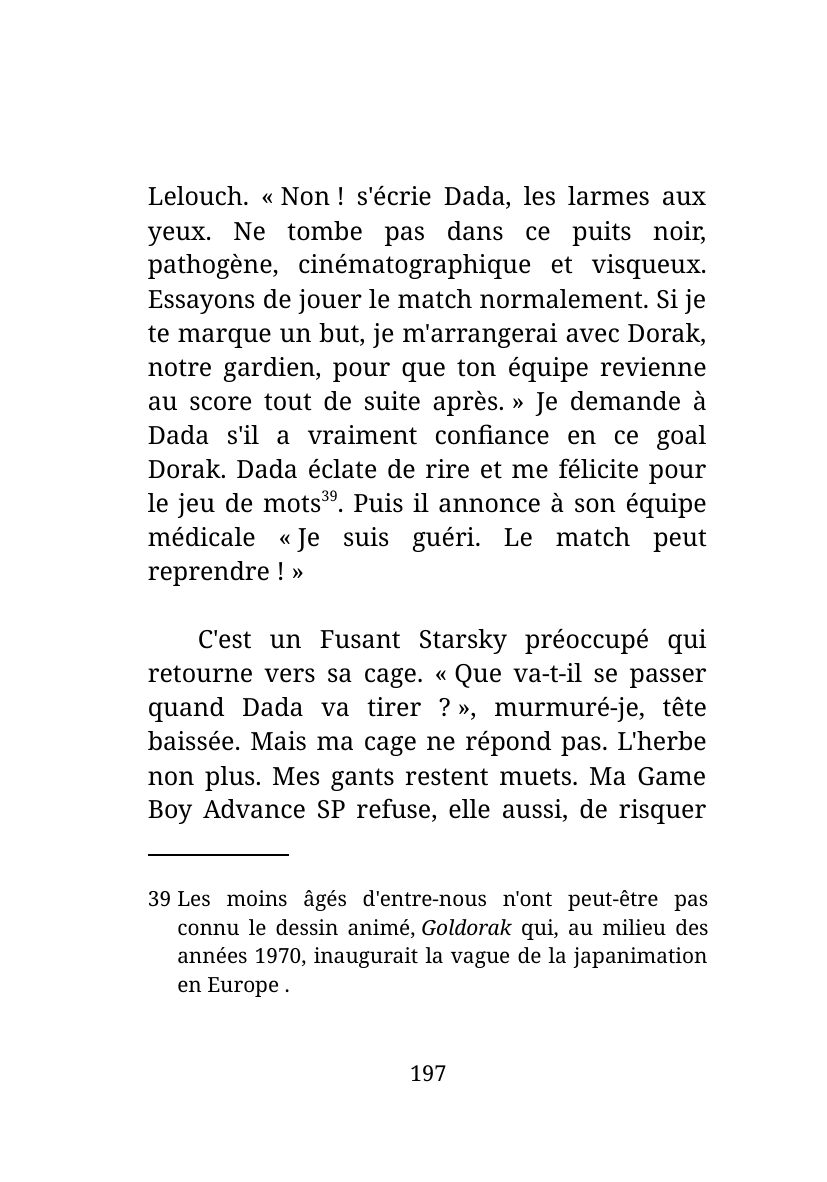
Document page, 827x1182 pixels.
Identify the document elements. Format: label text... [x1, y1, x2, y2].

text Lelouch. « Non ! s'écrie Dada, les larmes aux yeux. Ne tombe pas dans ce puits noir, pathogène, cinématographique et visqueux. Essayons de jouer le match normalement. Si je te marque un but, je m'arrangerai avec Dorak, notre gardien, pour que ton équipe revienne au score tout de suite après. » Je demande à Dada s'il a vraiment confiance en ce goal Dorak. Dada éclate de rire et me félicite pour le jeu de mots. Puis il annonce à son équipe médicale « Je suis guéri. Le match peut reprendre ! » [148, 179, 707, 588]
text C'est un Fusant Starsky préoccupé qui retourne vers sa cage. « Que va-t-il se passer quand Dada va tirer ? », murmuré-je, tête baissée. Mais ma cage ne répond pas. L'herbe non plus. Mes gants restent muets. Ma Game Boy Advance SP refuse, elle aussi, de risquer [148, 622, 707, 826]
text Les moins âgés d'entre-nous n'ont peut-être pas connu le dessin animé, Goldorak qui, au milieu des années 1970, inaugurait la vague de la japanimation en Europe . [148, 884, 709, 998]
